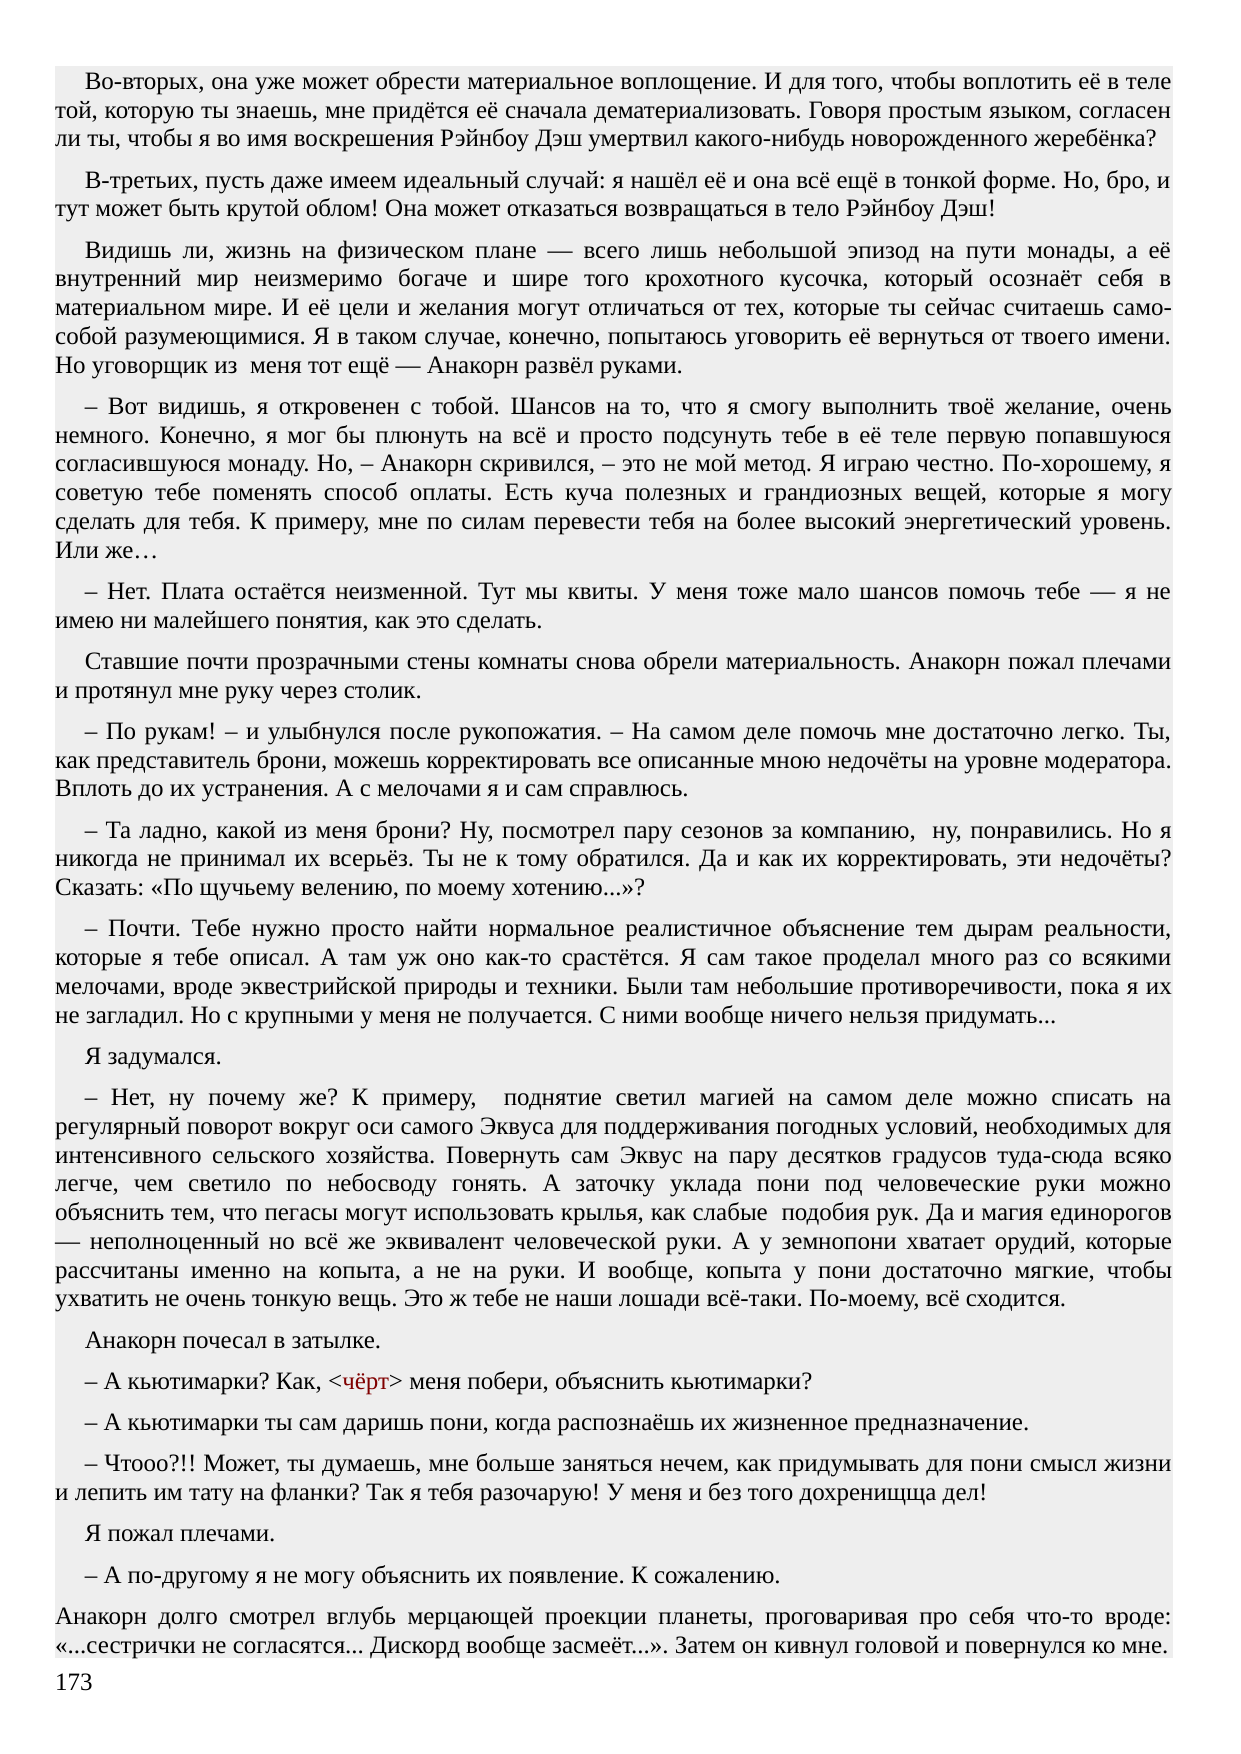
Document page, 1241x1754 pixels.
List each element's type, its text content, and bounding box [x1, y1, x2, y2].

text – Нет, ну почему же? К примеру, поднятие светил магией на самом деле можно списать на регулярный поворот вокруг оси самого Эквуса для поддерживания погодных условий, необходимых для интенсивного сельского хозяйства. Повернуть сам Эквус на пару десятков градусов туда-сюда всяко легче, чем светило по небосводу гонять. А заточку уклада пони под человеческие руки можно объяснить тем, что пегасы могут использовать крылья, как слабые подобия рук. Да и магия единорогов — неполноценный но всё же эквивалент человеческой руки. А у земнопони хватает орудий, которые рассчитаны именно на копыта, а не на руки. И вообще, копыта у пони достаточно мягкие, чтобы ухватить не очень тонкую вещь. Это ж тебе не наши лошади всё-таки. По-моему, всё сходится. [55, 1082, 1173, 1312]
text Я пожал плечами. [55, 1518, 1173, 1547]
text – Почти. Тебе нужно просто найти нормальное реалистичное объяснение тем дырам реальности, которые я тебе описал. А там уж оно как-то срастётся. Я сам такое проделал много раз со всякими мелочами, вроде эквестрийской природы и техники. Были там небольшие противоречивости, пока я их не загладил. Но с крупными у меня не получается. С ними вообще ничего нельзя придумать... [55, 913, 1173, 1028]
text Я задумался. [55, 1041, 1173, 1070]
text Во-вторых, она уже может обрести материальное воплощение. И для того, чтобы воплотить её в теле той, которую ты знаешь, мне придётся её сначала дематериализовать. Говоря простым языком, согласен ли ты, чтобы я во имя воскрешения Рэйнбоу Дэш умертвил какого-нибудь новорожденного жеребёнка? [55, 66, 1173, 152]
text Анакорн долго смотрел вглубь мерцающей проекции планеты, проговаривая про себя что-то вроде: «...сестрички не согласятся... Дискорд вообще засмеёт...». Затем он кивнул головой и повернулся ко мне. [55, 1601, 1173, 1658]
text – Чтооо?!! Может, ты думаешь, мне больше заняться нечем, как придумывать для пони смысл жизни и лепить им тату на фланки? Так я тебя разочарую! У меня и без того дохренищща дел! [55, 1448, 1173, 1506]
text – Та ладно, какой из меня брони? Ну, посмотрел пару сезонов за компанию, ну, понравились. Но я никогда не принимал их всерьёз. Ты не к тому обратился. Да и как их корректировать, эти недочёты? Сказать: «По щучьему велению, по моему хотению...»? [55, 815, 1173, 901]
text – По рукам! – и улыбнулся после рукопожатия. – На самом деле помочь мне достаточно легко. Ты, как представитель брони, можешь корректировать все описанные мною недочёты на уровне модератора. Вплоть до их устранения. А с мелочами я и сам справлюсь. [55, 716, 1173, 802]
text Ставшие почти прозрачными стены комнаты снова обрели материальность. Анакорн пожал плечами и протянул мне руку через столик. [55, 646, 1173, 703]
text – А кьютимарки ты сам даришь пони, когда распознаёшь их жизненное предназначение. [55, 1407, 1173, 1436]
text Видишь ли, жизнь на физическом плане — всего лишь небольшой эпизод на пути монады, а её внутренний мир неизмеримо богаче и шире того крохотного кусочка, который осознаёт себя в материальном мире. И её цели и желания могут отличаться от тех, которые ты сейчас считаешь само-собой разумеющимися. Я в таком случае, конечно, попытаюсь уговорить её вернуться от твоего имени. Но уговорщик из меня тот ещё — Анакорн развёл руками. [55, 235, 1173, 378]
text – А кьютимарки? Как, <чёрт> меня побери, объяснить кьютимарки? [55, 1366, 1173, 1395]
text Анакорн почесал в затылке. [55, 1325, 1173, 1353]
text В-третьих, пусть даже имеем идеальный случай: я нашёл её и она всё ещё в тонкой форме. Но, бро, и тут может быть крутой облом! Она может отказаться возвращаться в тело Рэйнбоу Дэш! [55, 165, 1173, 222]
text – Вот видишь, я откровенен с тобой. Шансов на то, что я смогу выполнить твоё желание, очень немного. Конечно, я мог бы плюнуть на всё и просто подсунуть тебе в её теле первую попавшуюся согласившуюся монаду. Но, – Анакорн скривился, – это не мой метод. Я играю честно. По-хорошему, я советую тебе поменять способ оплаты. Есть куча полезных и грандиозных вещей, которые я могу сделать для тебя. К примеру, мне по силам перевести тебя на более высокий энергетический уровень. Или же… [55, 391, 1173, 563]
text – Нет. Плата остаётся неизменной. Тут мы квиты. У меня тоже мало шансов помочь тебе — я не имею ни малейшего понятия, как это сделать. [55, 576, 1173, 633]
text – А по-другому я не могу объяснить их появление. К сожалению. [55, 1560, 1173, 1588]
